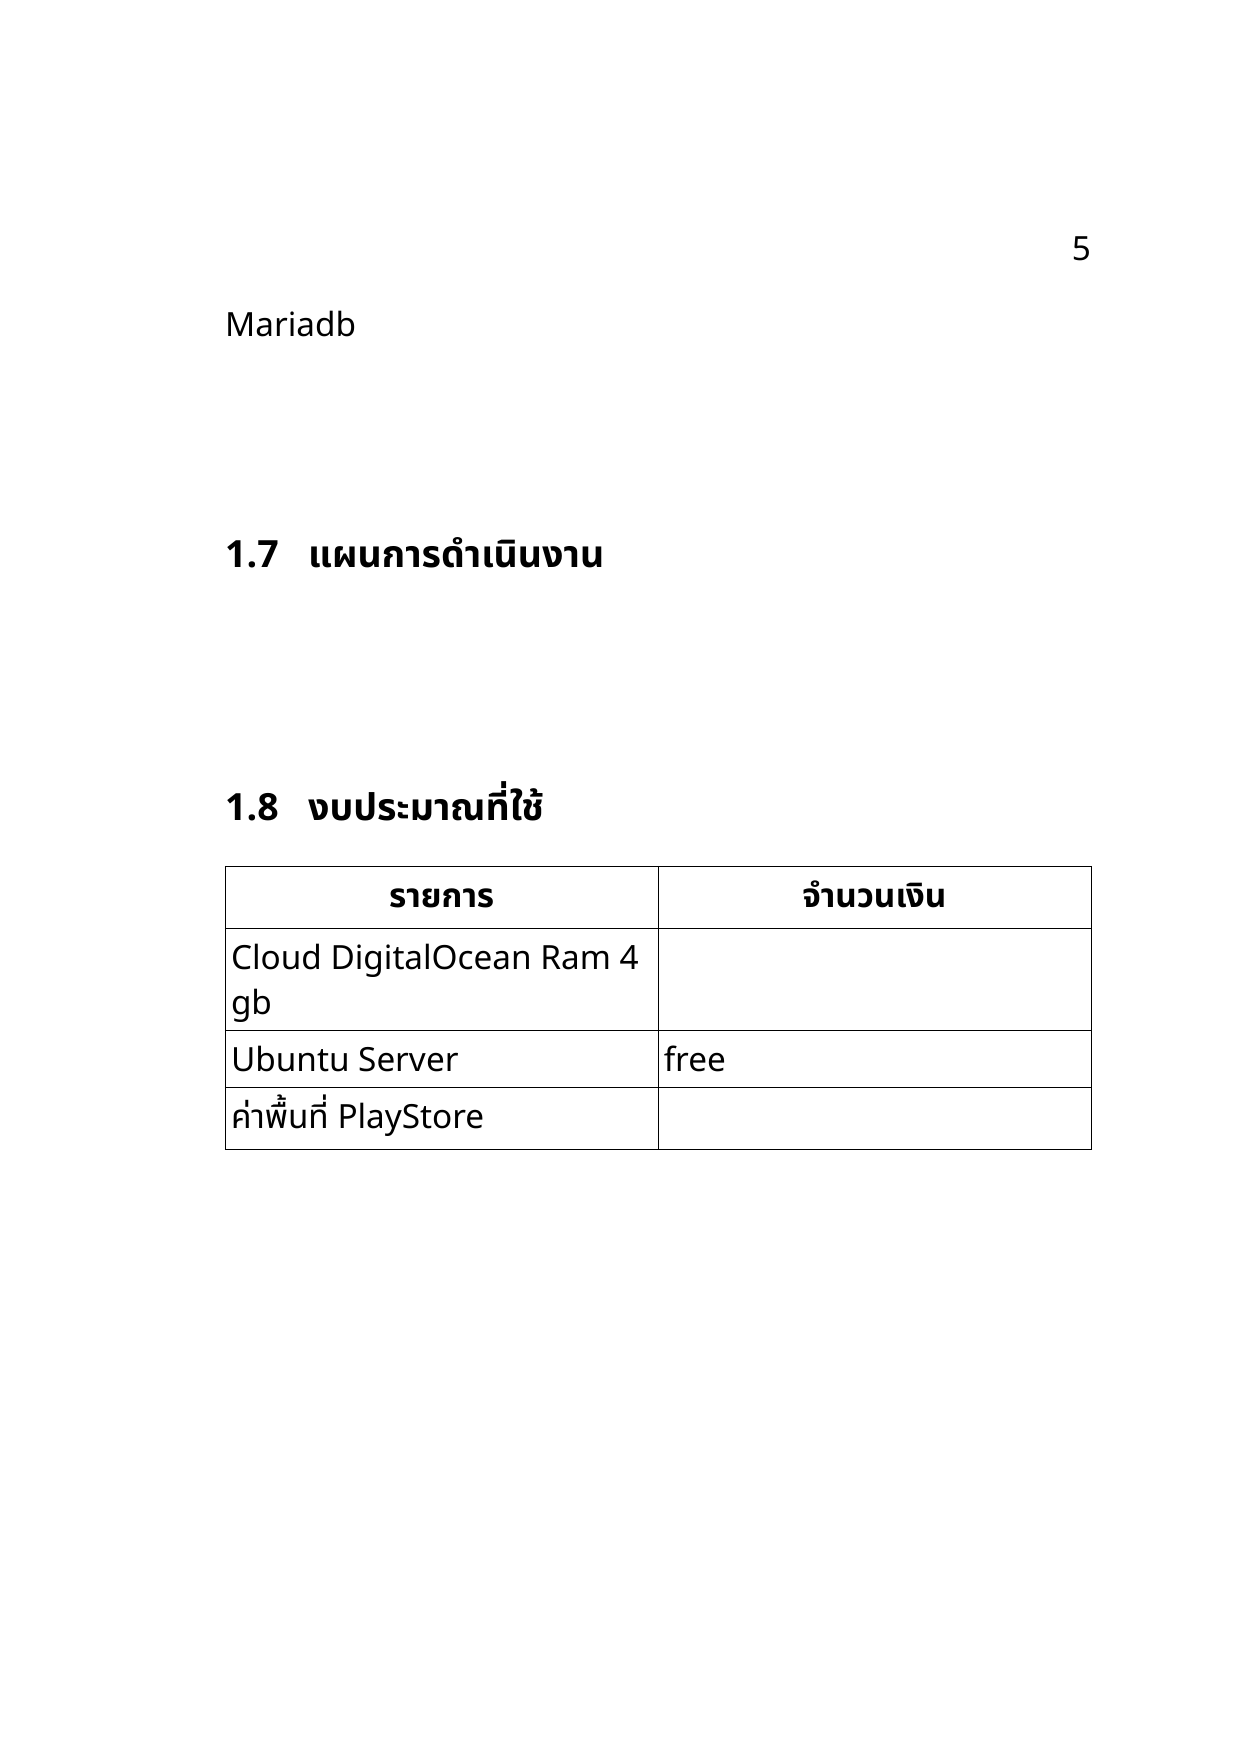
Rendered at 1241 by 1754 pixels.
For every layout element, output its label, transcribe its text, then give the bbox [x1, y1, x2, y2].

table_cell free [659, 1031, 1091, 1087]
table_cell Cloud DigitalOcean Ram 4 gb [226, 929, 658, 1030]
text 1.7 แผนการดำเนินงาน [225, 527, 1091, 584]
table_cell [659, 1088, 1091, 1149]
text 1.8 งบประมาณที่ใช้ [225, 780, 1091, 837]
table_cell Ubuntu Server [226, 1031, 658, 1087]
text Mariadb [225, 300, 1091, 346]
table_header รายการ [226, 867, 658, 928]
table_cell ค่าพื้นที่ PlayStore [226, 1088, 658, 1149]
table_header จำนวนเงิน [659, 867, 1091, 928]
table_cell [659, 929, 1091, 1030]
